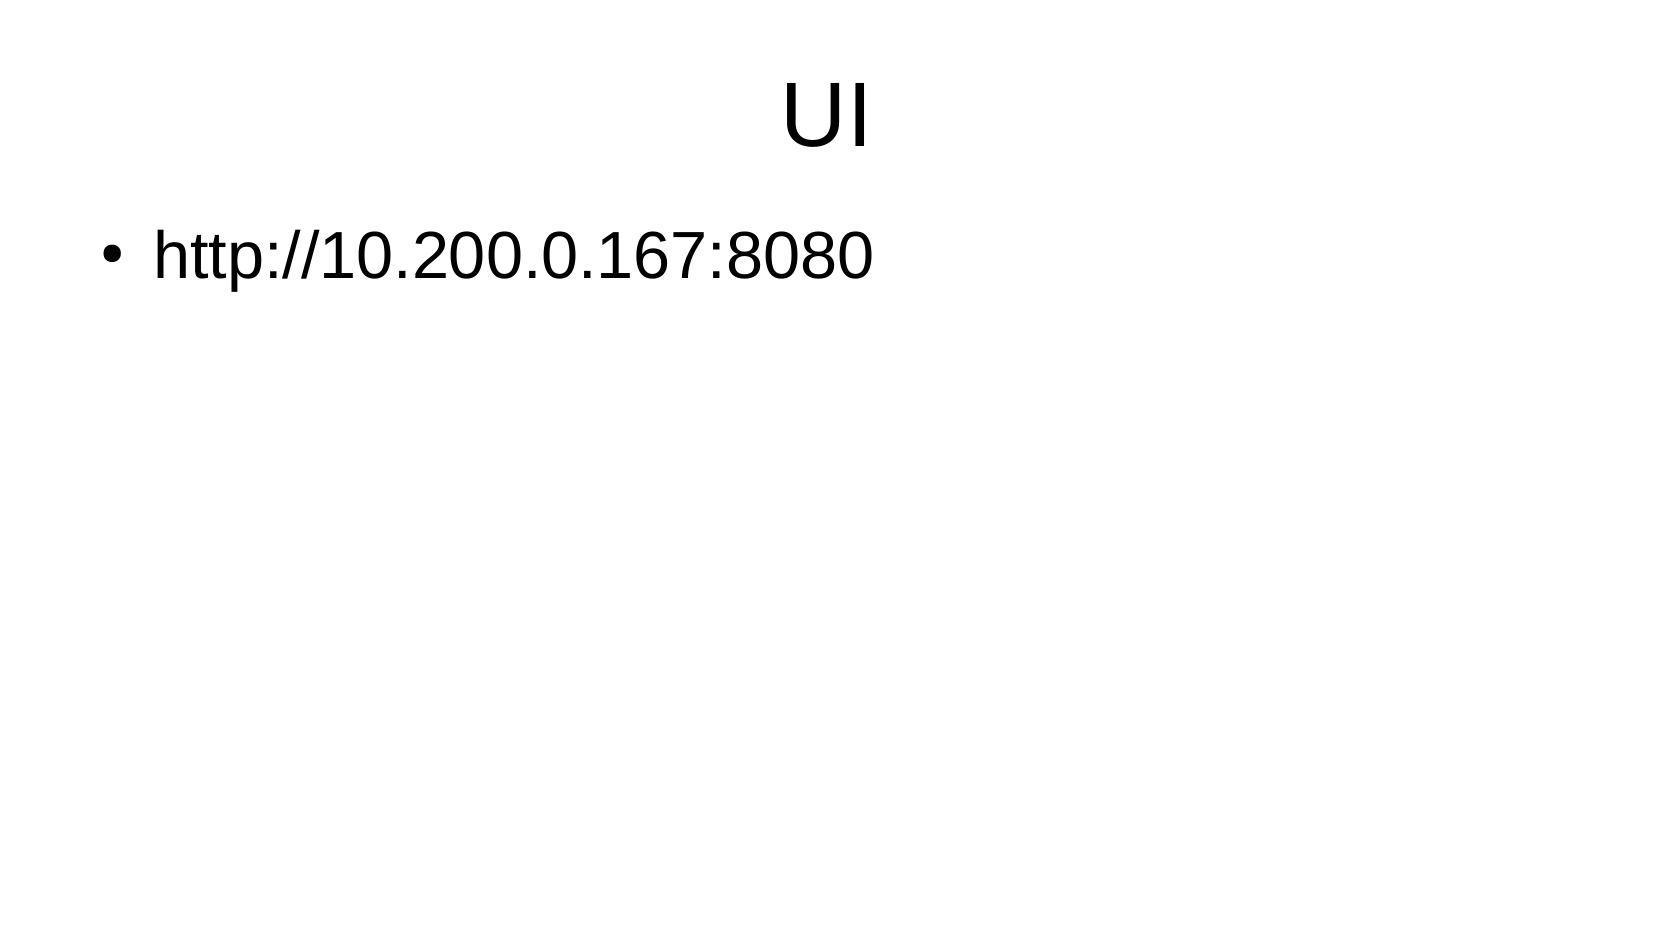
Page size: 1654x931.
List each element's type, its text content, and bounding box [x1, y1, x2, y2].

title UI [82, 37, 1571, 193]
list http://10.200.0.167:8080 [82, 217, 1571, 758]
